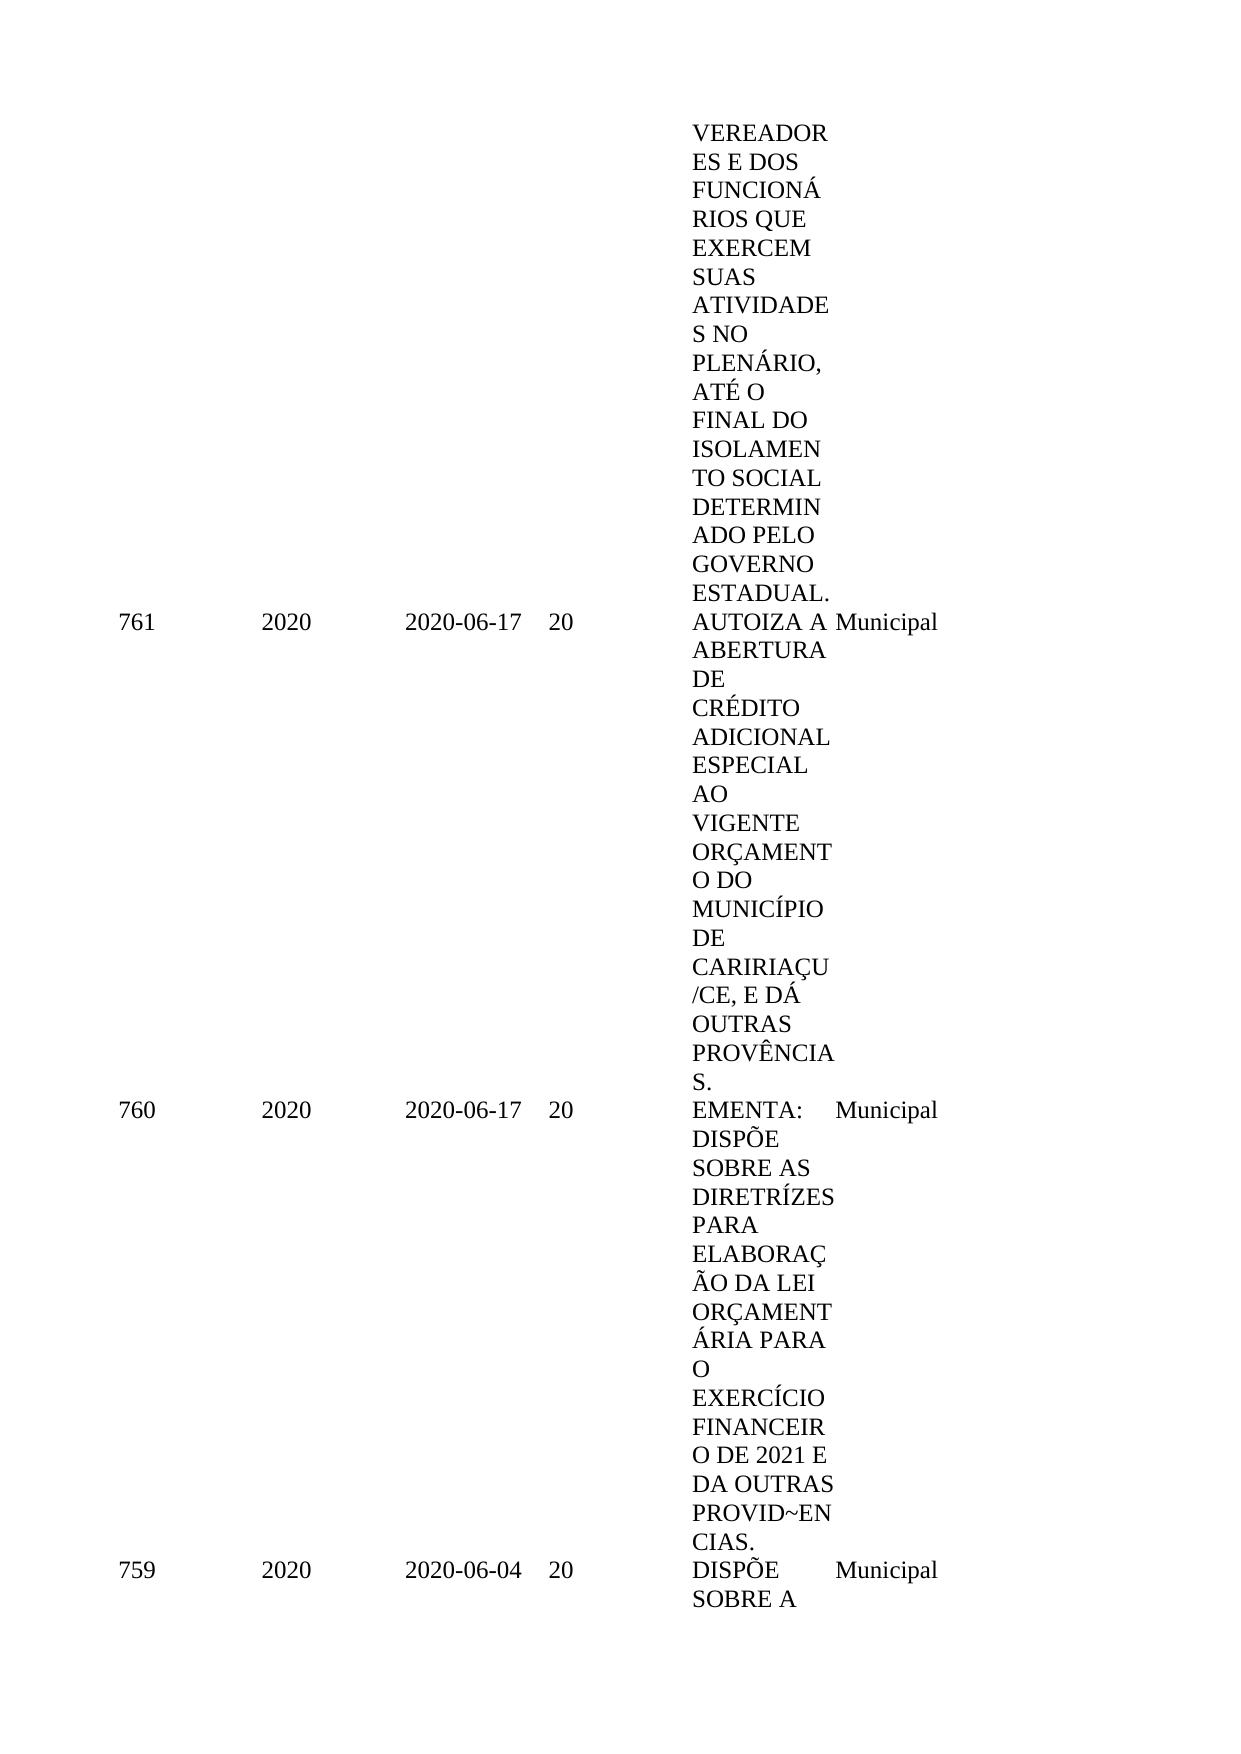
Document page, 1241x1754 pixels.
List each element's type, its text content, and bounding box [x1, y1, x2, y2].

table_cell [835, 118, 979, 607]
table_cell [405, 118, 548, 607]
table_cell 20 [548, 1096, 692, 1556]
table_cell EMENTA: DISPÕE SOBRE AS DIRETRÍZES PARA ELABORAÇÃO DA LEI ORÇAMENTÁRIA PARA O EXERCÍCIO FINANCEIRO DE 2021 E DA OUTRAS PROVID~ENCIAS. [692, 1096, 835, 1556]
table_cell [979, 118, 1122, 607]
table_cell AUTOIZA A ABERTURA DE CRÉDITO ADICIONAL ESPECIAL AO VIGENTE ORÇAMENTO DO MUNICÍPIO DE CARIRIAÇU/CE, E DÁ OUTRAS PROVÊNCIAS. [692, 607, 835, 1096]
table_cell [118, 118, 261, 607]
table_cell [979, 607, 1122, 1096]
table_cell [979, 1556, 1122, 1613]
table_cell 760 [118, 1096, 261, 1556]
table_cell [548, 118, 692, 607]
table_cell 20 [548, 1556, 692, 1613]
table_cell VEREADORES E DOS FUNCIONÁRIOS QUE EXERCEM SUAS ATIVIDADES NO PLENÁRIO, ATÉ O FINAL DO ISOLAMENTO SOCIAL DETERMINADO PELO GOVERNO ESTADUAL. [692, 118, 835, 607]
table_cell 2020-06-04 [405, 1556, 548, 1613]
table_cell [979, 1096, 1122, 1556]
table_cell Municipal [835, 607, 979, 1096]
table_cell 2020 [261, 1556, 405, 1613]
table_cell 20 [548, 607, 692, 1096]
table_cell 2020 [261, 1096, 405, 1556]
table_cell Municipal [835, 1096, 979, 1556]
table_cell Municipal [835, 1556, 979, 1613]
table_cell [261, 118, 405, 607]
table_cell DISPÕE SOBRE A [692, 1556, 835, 1613]
table_cell 761 [118, 607, 261, 1096]
table_cell 759 [118, 1556, 261, 1613]
table_cell 2020-06-17 [405, 607, 548, 1096]
table_cell 2020 [261, 607, 405, 1096]
table_cell 2020-06-17 [405, 1096, 548, 1556]
